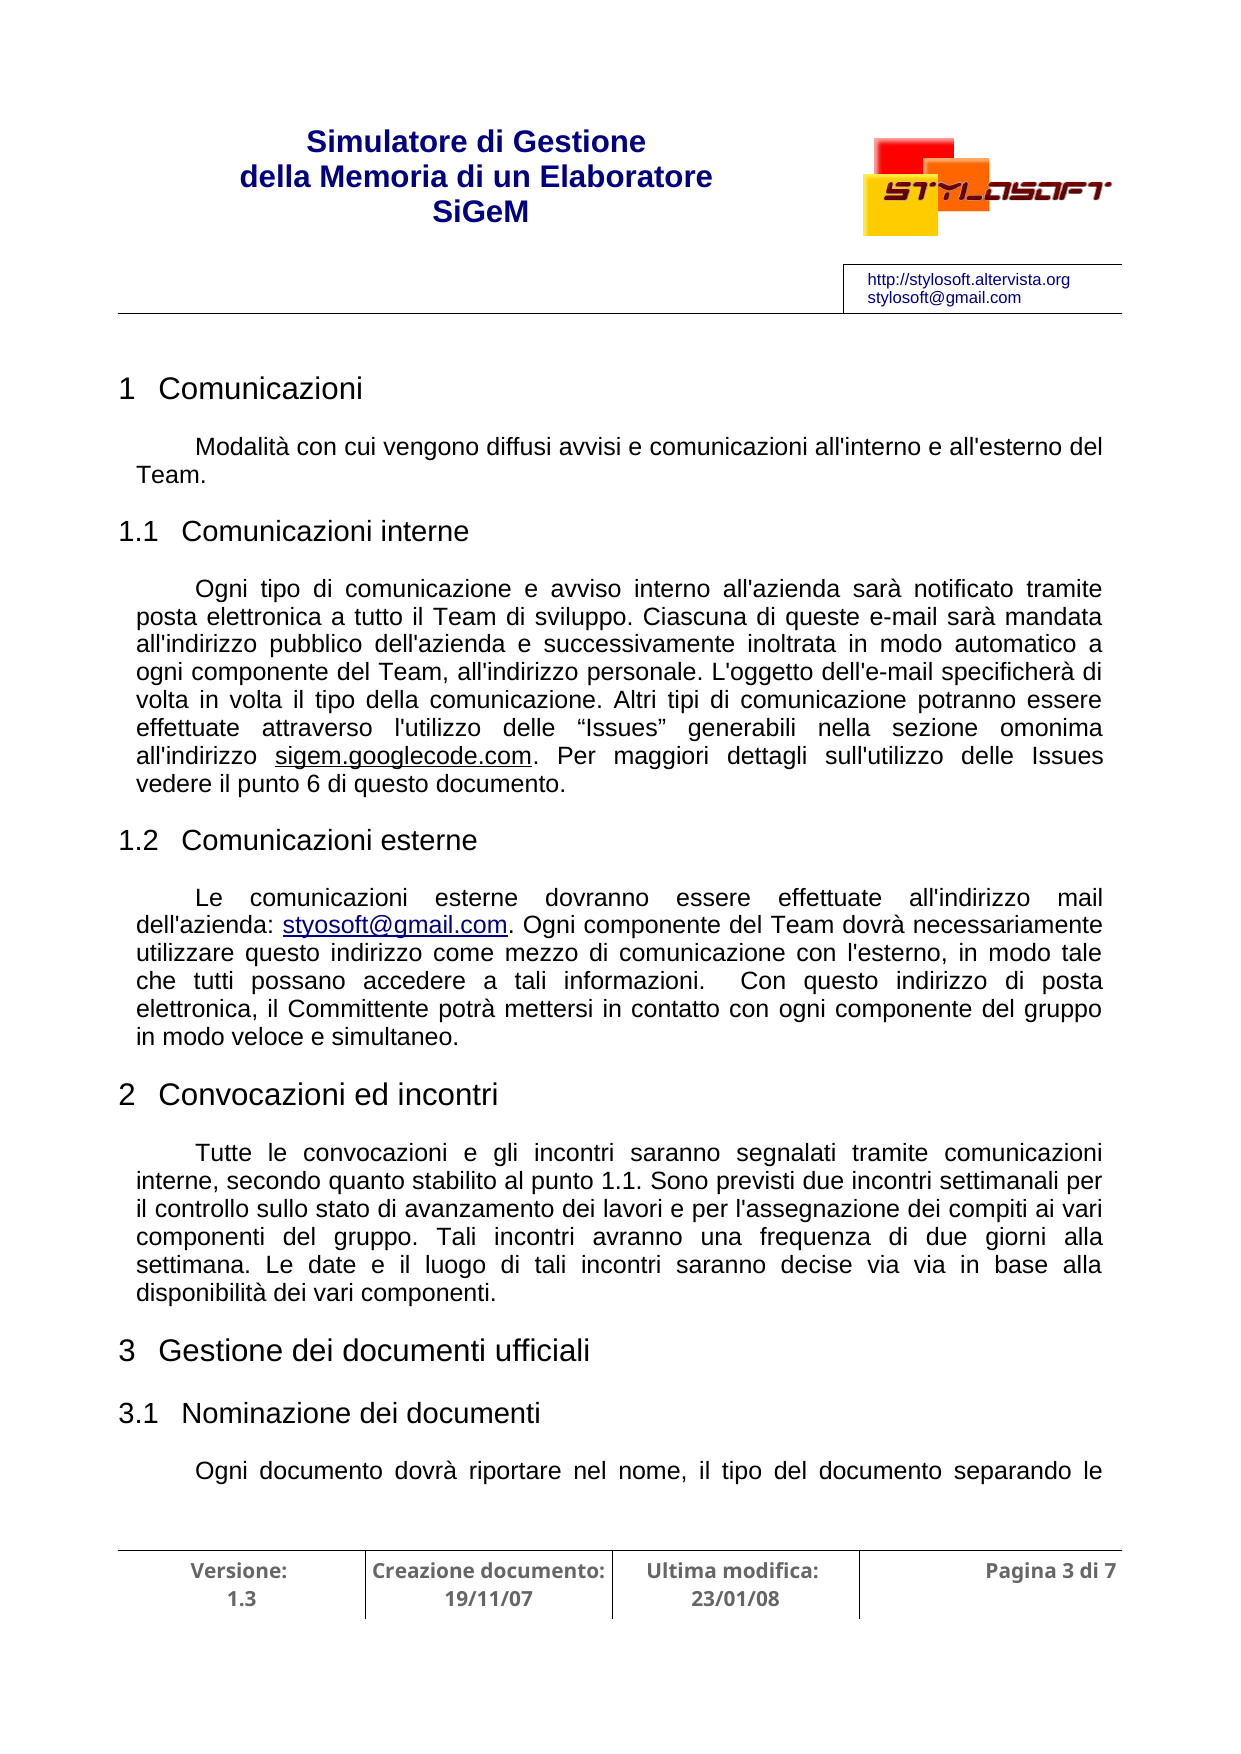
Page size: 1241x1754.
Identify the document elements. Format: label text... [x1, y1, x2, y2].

subtitle Comunicazioni interne [118, 515, 1122, 548]
text Tutte le convocazioni e gli incontri saranno segnalati tramite comunicazioni interne, secondo quanto stabilito al punto 1.1. Sono previsti due incontri settimanali per il controllo sullo stato di avanzamento dei lavori e per l'assegnazione dei compiti ai vari componenti del gruppo. Tali incontri avranno una frequenza di due giorni alla settimana. Le date e il luogo di tali incontri saranno decise via via in base alla disponibilità dei vari componenti. [136, 1139, 1104, 1306]
subtitle Convocazioni ed incontri [118, 1077, 1122, 1112]
picture [848, 123, 1117, 247]
subtitle Gestione dei documenti ufficiali [118, 1333, 1122, 1368]
text Modalità con cui vengono diffusi avvisi e comunicazioni all'interno e all'esterno del Team. [136, 433, 1104, 489]
text Ogni documento dovrà riportare nel nome, il tipo del documento separando le [136, 1457, 1104, 1484]
text Ogni tipo di comunicazione e avviso interno all'azienda sarà notificato tramite posta elettronica a tutto il Team di sviluppo. Ciascuna di queste e-mail sarà mandata all'indirizzo pubblico dell'azienda e successivamente inoltrata in modo automatico a ogni componente del Team, all'indirizzo personale. L'oggetto dell'e-mail specificherà di volta in volta il tipo della comunicazione. Altri tipi di comunicazione potranno essere effettuate attraverso l'utilizzo delle “Issues” generabili nella sezione omonima all'indirizzo sigem.googlecode.com. Per maggiori dettagli sull'utilizzo delle Issues vedere il punto 6 di questo documento. [136, 574, 1104, 798]
text Le comunicazioni esterne dovranno essere effettuate all'indirizzo mail dell'azienda: styosoft@gmail.com. Ogni componente del Team dovrà necessariamente utilizzare questo indirizzo come mezzo di comunicazione con l'esterno, in modo tale che tutti possano accedere a tali informazioni. Con questo indirizzo di posta elettronica, il Committente potrà mettersi in contatto con ogni componente del gruppo in modo veloce e simultaneo. [136, 883, 1104, 1051]
subtitle Comunicazioni [118, 371, 1122, 406]
subtitle Comunicazioni esterne [118, 824, 1122, 857]
subtitle Nominazione dei documenti [118, 1397, 1122, 1430]
